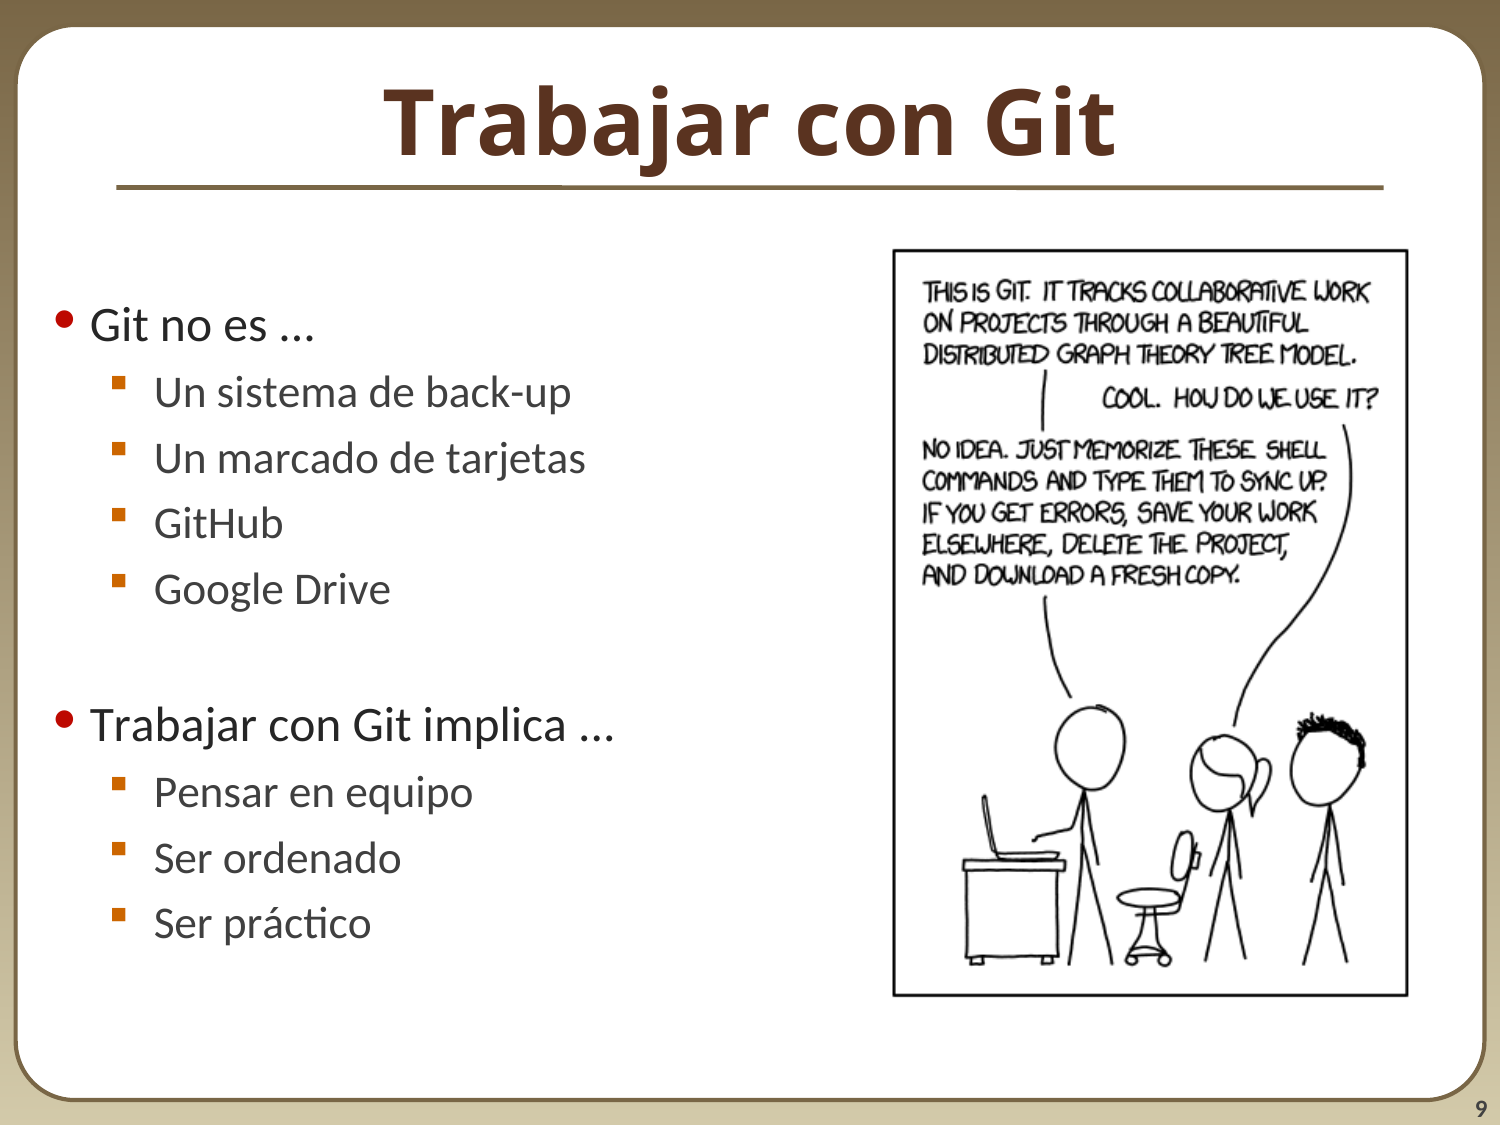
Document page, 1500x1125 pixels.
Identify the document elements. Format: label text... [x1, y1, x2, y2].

list Git no es ... Un sistema de back-up Un marcado de tarjetas GitHub Google Drive Trabajar con Git implica ... Pensar en equipo Ser ordenado Ser práctico [0, 212, 1500, 963]
title Trabajar con Git [0, 24, 1500, 212]
picture [885, 240, 1418, 1006]
